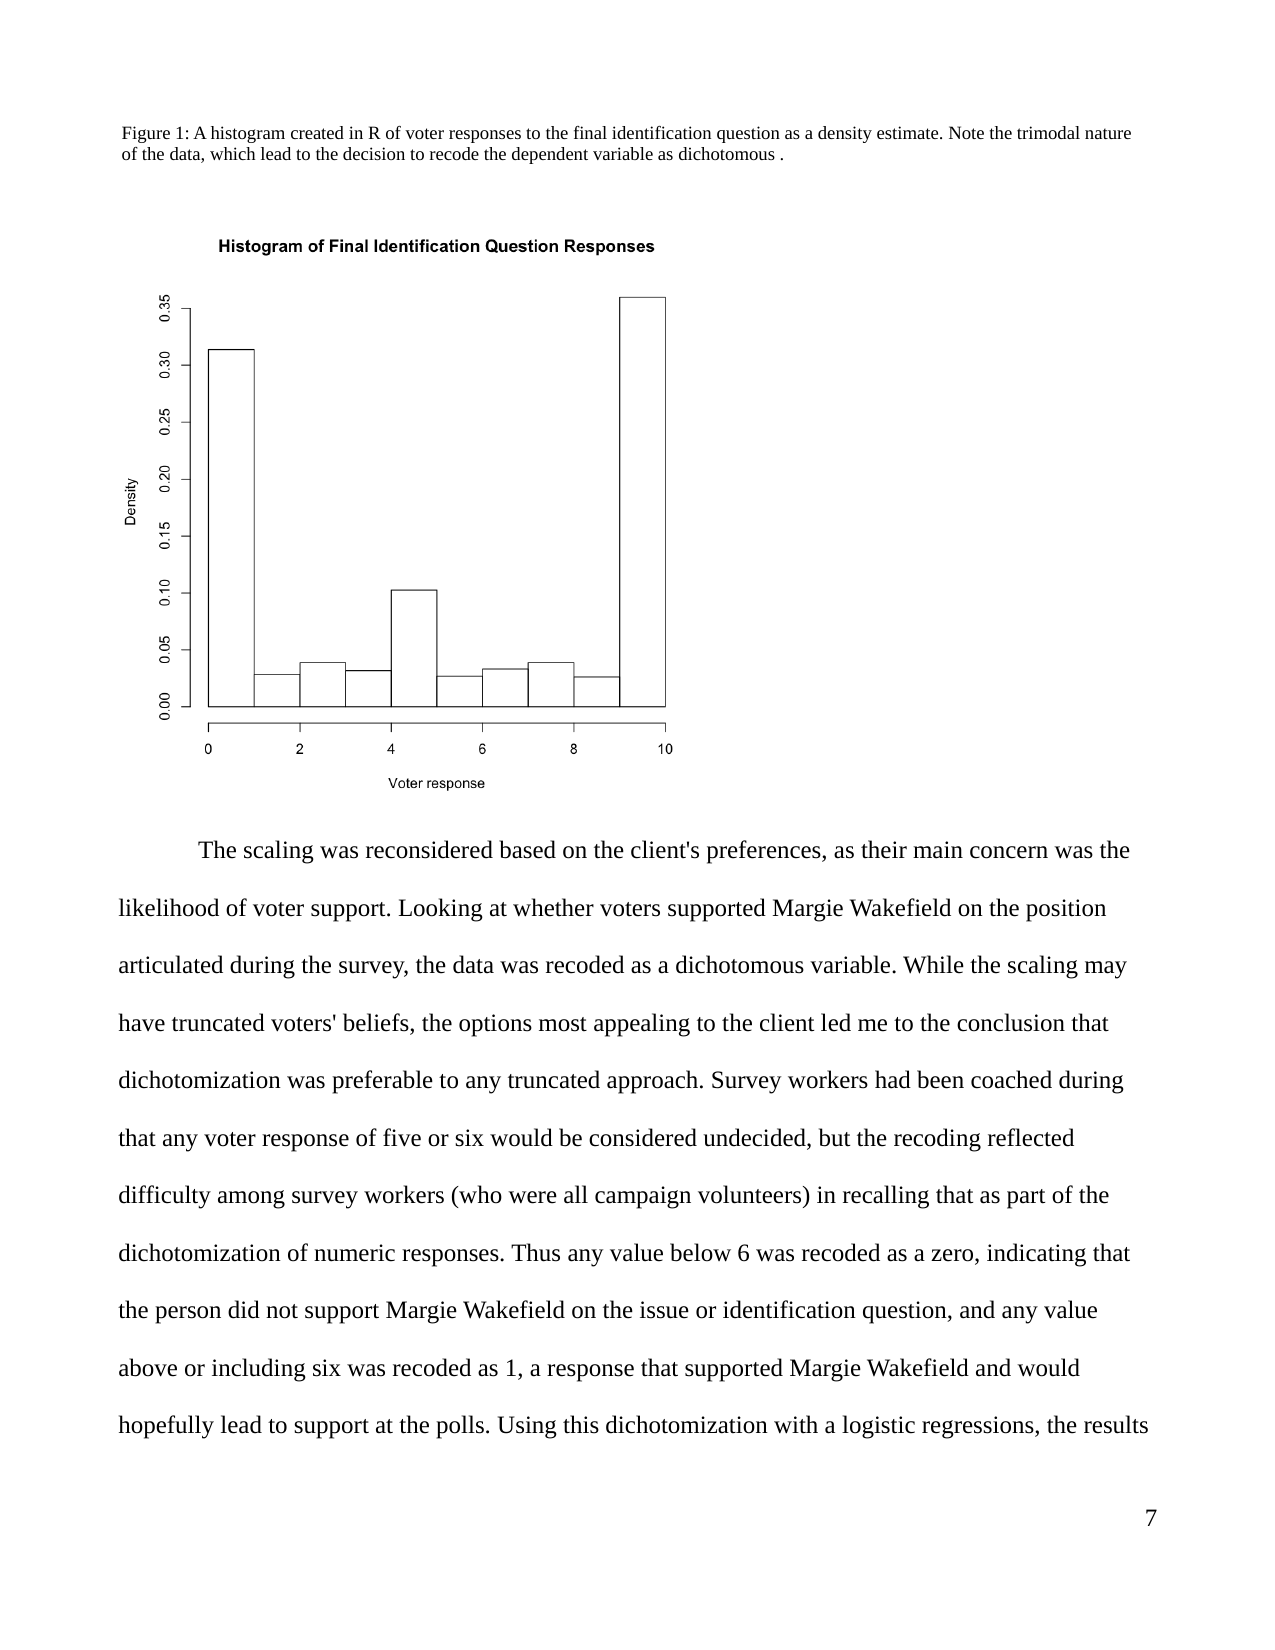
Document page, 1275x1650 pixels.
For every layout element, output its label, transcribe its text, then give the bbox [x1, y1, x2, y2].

text The scaling was reconsidered based on the client's preferences, as their main concern was the likelihood of voter support. Looking at whether voters supported Margie Wakefield on the position articulated during the survey, the data was recoded as a dichotomous variable. While the scaling may have truncated voters' beliefs, the options most appealing to the client led me to the conclusion that dichotomization was preferable to any truncated approach. Survey workers had been coached during that any voter response of five or six would be considered undecided, but the recoding reflected difficulty among survey workers (who were all campaign volunteers) in recalling that as part of the dichotomization of numeric responses. Thus any value below 6 was recoded as a zero, indicating that the person did not support Margie Wakefield on the issue or identification question, and any value above or including six was recoded as 1, a response that supported Margie Wakefield and would hopefully lead to support at the polls. Using this dichotomization with a logistic regressions, the results [118, 188, 1157, 1439]
picture [121, 211, 716, 807]
